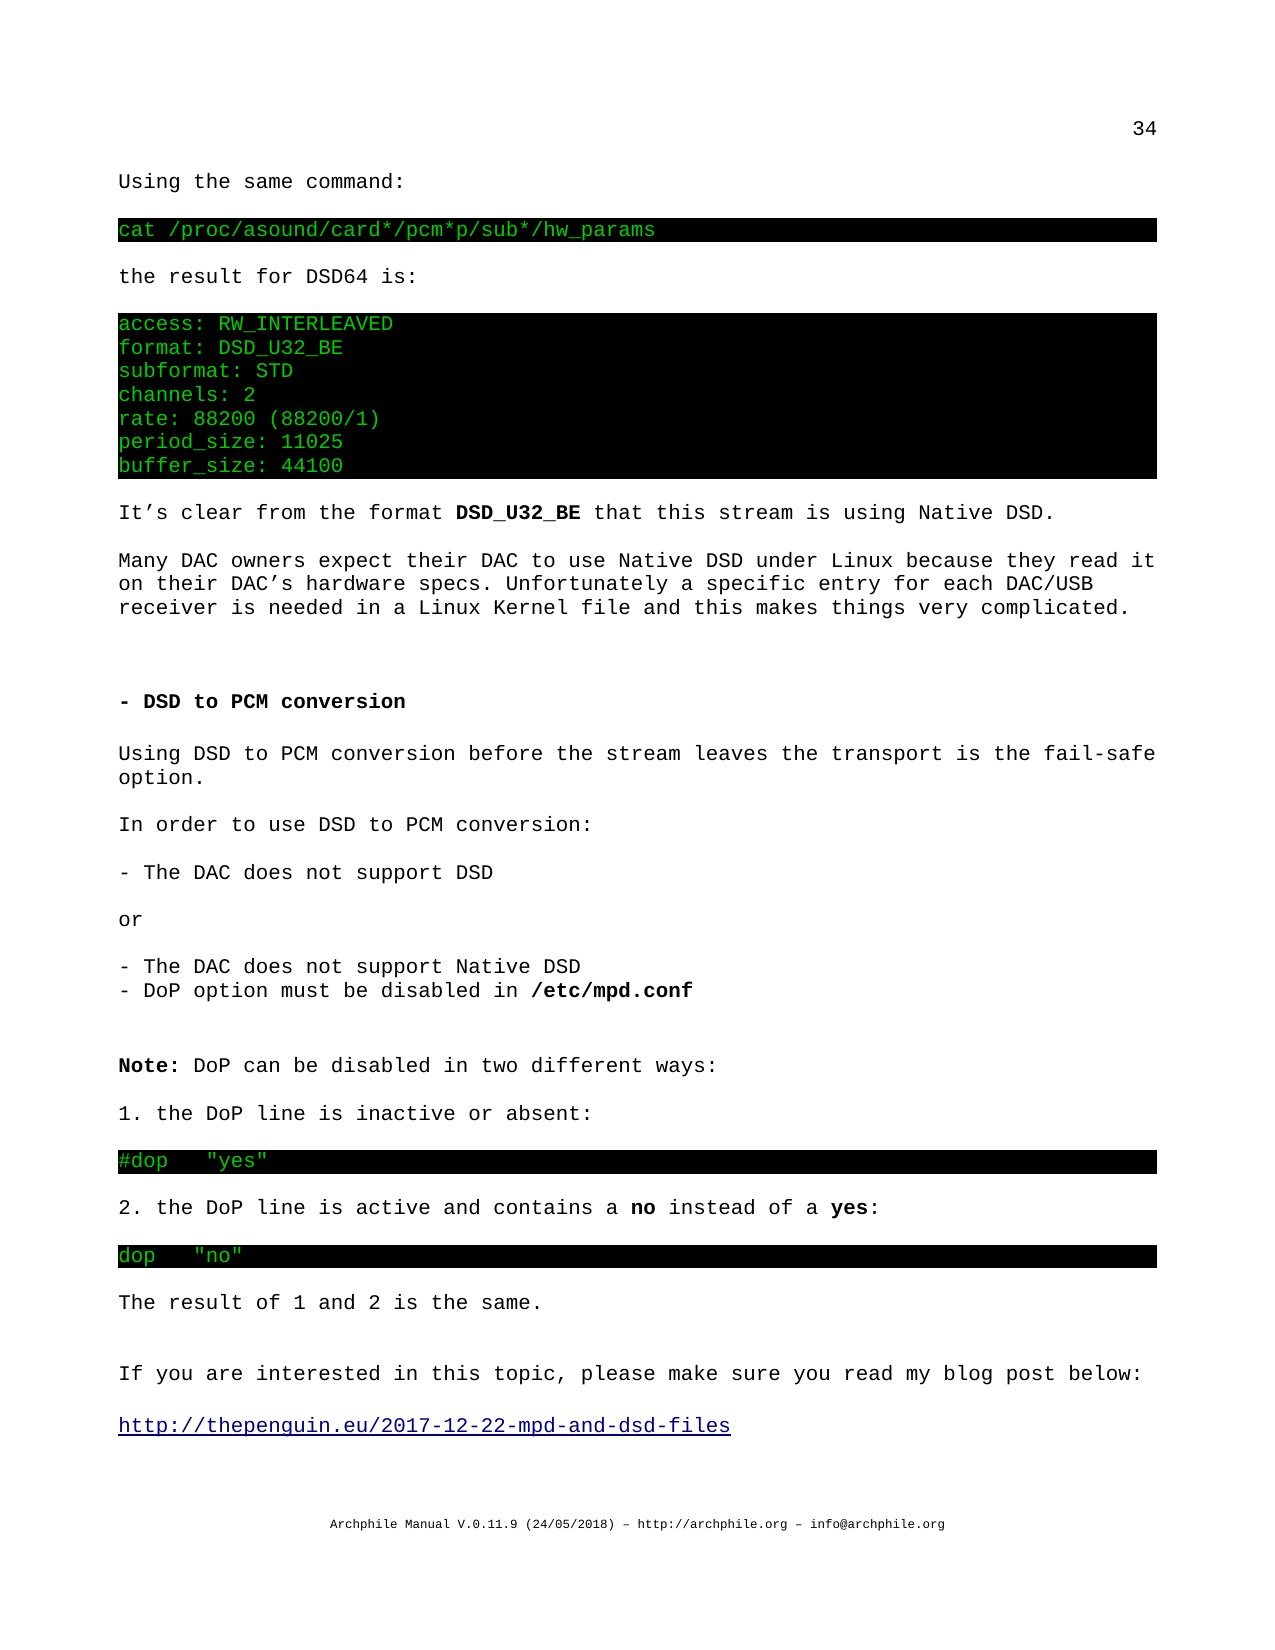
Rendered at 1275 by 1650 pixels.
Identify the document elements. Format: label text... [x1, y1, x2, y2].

text the result for DSD64 is: [118, 266, 1157, 289]
text Many DAC owners expect their DAC to use Native DSD under Linux because they read it on their DAC’s hardware specs. Unfortunately a specific entry for each DAC/USB receiver is needed in a Linux Kernel file and this makes things very complicated. [118, 549, 1157, 621]
text Note: DoP can be disabled in two different ways: [118, 1056, 1157, 1079]
text - DSD to PCM conversion [118, 691, 1157, 715]
text http://thepenguin.eu/2017-12-22-mpd-and-dsd-files [118, 1415, 1157, 1438]
text subformat: STD [118, 360, 1157, 384]
text format: DSD_U32_BE [118, 337, 1157, 360]
text cat /proc/asound/card*/pcm*p/sub*/hw_params [118, 218, 1157, 242]
text - The DAC does not support Native DSD [118, 956, 1157, 980]
text The result of 1 and 2 is the same. [118, 1292, 1157, 1316]
text access: RW_INTERLEAVED [118, 313, 1157, 337]
text - The DAC does not support DSD [118, 862, 1157, 885]
text It’s clear from the format DSD_U32_BE that this stream is using Native DSD. [118, 502, 1157, 526]
text buffer_size: 44100 [118, 455, 1157, 479]
text #dop "yes" [118, 1150, 1157, 1174]
text period_size: 11025 [118, 431, 1157, 455]
text - DoP option must be disabled in /etc/mpd.conf [118, 980, 1157, 1003]
text If you are interested in this topic, please make sure you read my blog post below: [118, 1363, 1157, 1387]
text In order to use DSD to PCM conversion: [118, 814, 1157, 838]
text or [118, 909, 1157, 933]
text rate: 88200 (88200/1) [118, 408, 1157, 431]
text Using the same command: [118, 171, 1157, 195]
text 1. the DoP line is inactive or absent: [118, 1103, 1157, 1126]
text Using DSD to PCM conversion before the stream leaves the transport is the fail-safe option. [118, 743, 1157, 791]
text dop "no" [118, 1245, 1157, 1268]
text channels: 2 [118, 384, 1157, 408]
text 2. the DoP line is active and contains a no instead of a yes: [118, 1197, 1157, 1221]
